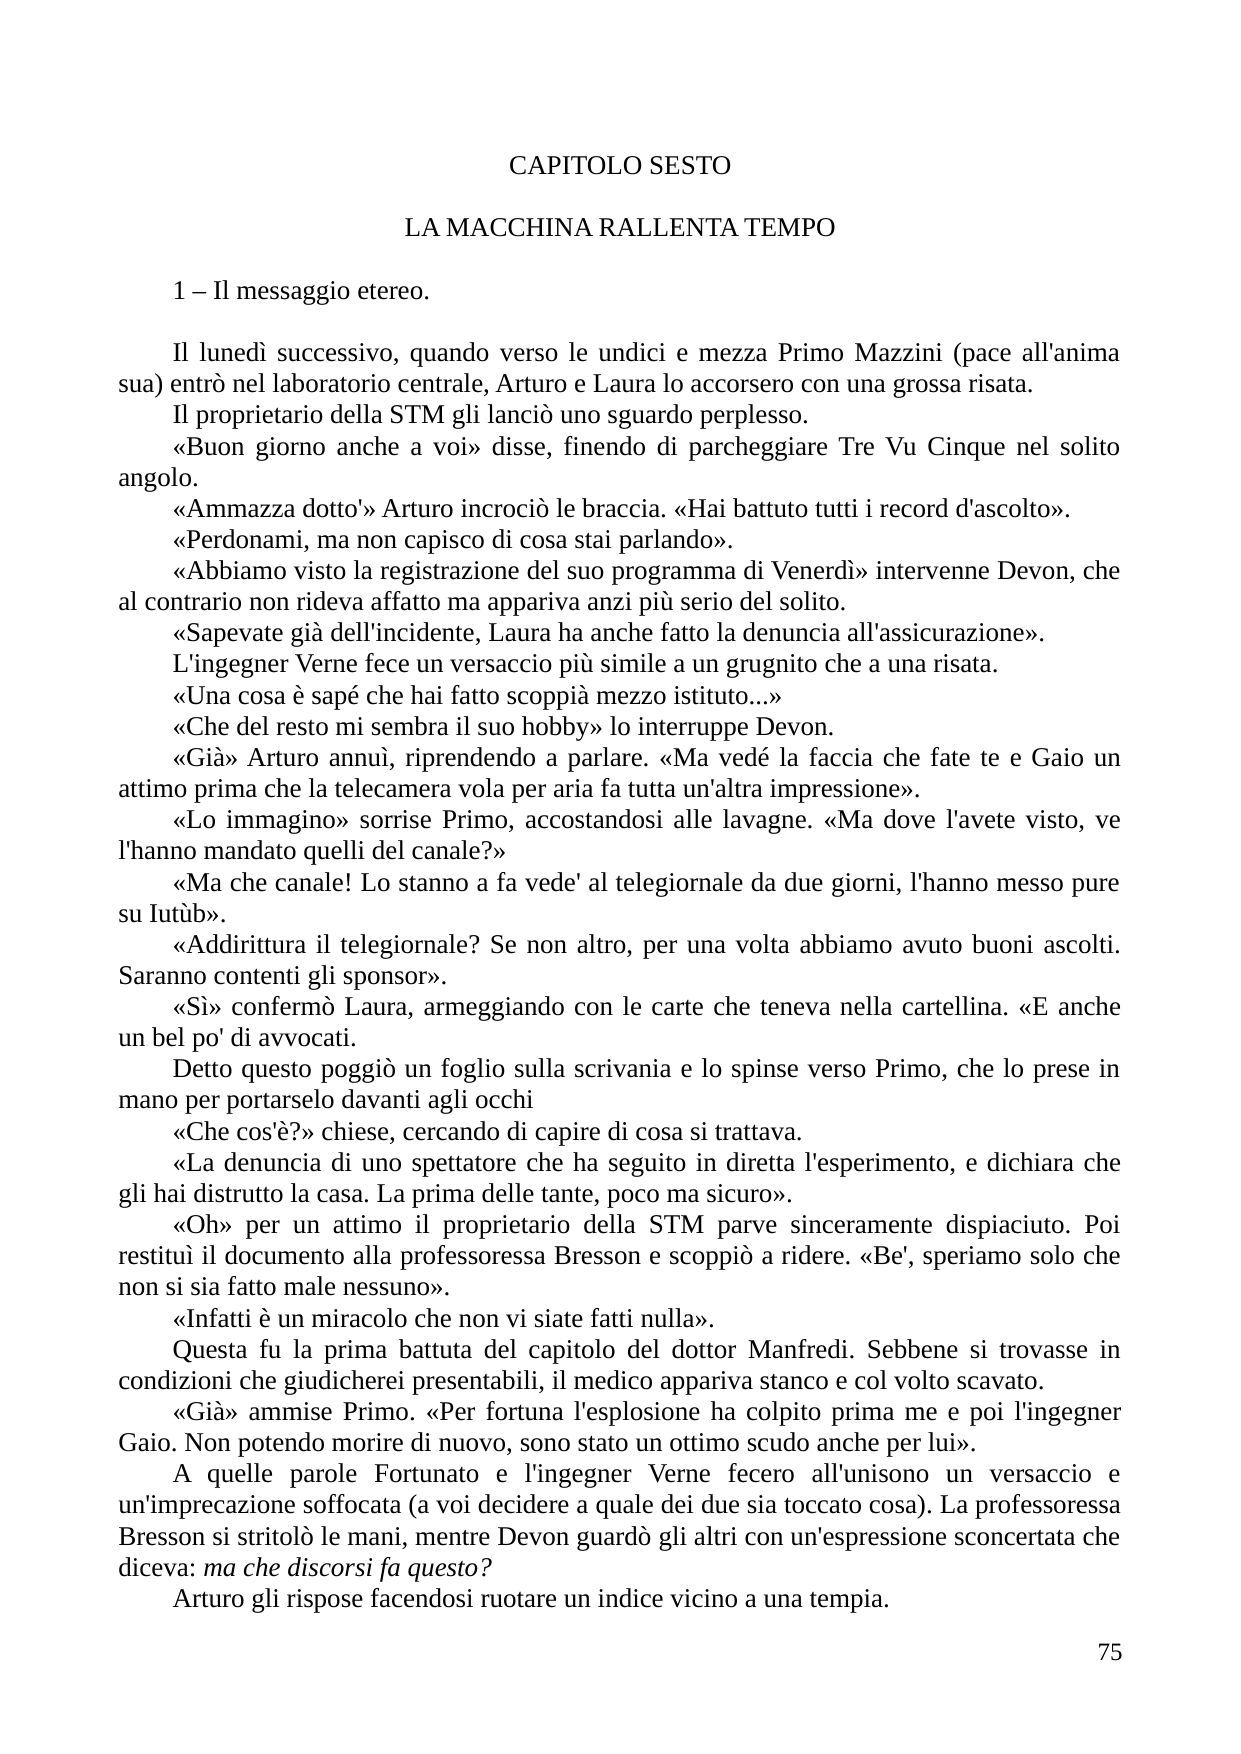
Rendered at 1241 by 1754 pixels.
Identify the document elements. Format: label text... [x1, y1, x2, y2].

text «Buon giorno anche a voi» disse, finendo di parcheggiare Tre Vu Cinque nel solito angolo. [118, 429, 1122, 492]
text «La denuncia di uno spettatore che ha seguito in diretta l'esperimento, e dichiara che gli hai distrutto la casa. La prima delle tante, poco ma sicuro». [118, 1146, 1122, 1208]
text «Oh» per un attimo il proprietario della STM parve sinceramente dispiaciuto. Poi restituì il documento alla professoressa Bresson e scoppiò a ridere. «Be', speriamo solo che non si sia fatto male nessuno». [118, 1208, 1122, 1302]
text Detto questo poggiò un foglio sulla scrivania e lo spinse verso Primo, che lo prese in mano per portarselo davanti agli occhi [118, 1052, 1122, 1115]
text A quelle parole Fortunato e l'ingegner Verne fecero all'unisono un versaccio e un'imprecazione soffocata (a voi decidere a quale dei due sia toccato cosa). La professoressa Bresson si stritolò le mani, mentre Devon guardò gli altri con un'espressione sconcertata che diceva: ma che discorsi fa questo? [118, 1457, 1122, 1582]
text «Ma che canale! Lo stanno a fa vede' al telegiornale da due giorni, l'hanno messo pure su Iutùb». [118, 866, 1122, 928]
text «Una cosa è sapé che hai fatto scoppià mezzo istituto...» [118, 679, 1122, 710]
text «Già» ammise Primo. «Per fortuna l'esplosione ha colpito prima me e poi l'ingegner Gaio. Non potendo morire di nuovo, sono stato un ottimo scudo anche per lui». [118, 1395, 1122, 1457]
text «Perdonami, ma non capisco di cosa stai parlando». [118, 523, 1122, 554]
text «Addirittura il telegiornale? Se non altro, per una volta abbiamo avuto buoni ascolti. Saranno contenti gli sponsor». [118, 928, 1122, 990]
text «Sapevate già dell'incidente, Laura ha anche fatto la denuncia all'assicurazione». [118, 616, 1122, 648]
text CAPITOLO SESTO [118, 149, 1122, 180]
text Il proprietario della STM gli lanciò uno sguardo perplesso. [118, 398, 1122, 429]
text Il lunedì successivo, quando verso le undici e mezza Primo Mazzini (pace all'anima sua) entrò nel laboratorio centrale, Arturo e Laura lo accorsero con una grossa risata. [118, 336, 1122, 398]
text 1 – Il messaggio etereo. [118, 274, 1122, 305]
text «Lo immagino» sorrise Primo, accostandosi alle lavagne. «Ma dove l'avete visto, ve l'hanno mandato quelli del canale?» [118, 803, 1122, 866]
text LA MACCHINA RALLENTA TEMPO [118, 212, 1122, 243]
text L'ingegner Verne fece un versaccio più simile a un grugnito che a una risata. [118, 648, 1122, 679]
text «Ammazza dotto'» Arturo incrociò le braccia. «Hai battuto tutti i record d'ascolto». [118, 492, 1122, 523]
text Questa fu la prima battuta del capitolo del dottor Manfredi. Sebbene si trovasse in condizioni che giudicherei presentabili, il medico appariva stanco e col volto scavato. [118, 1333, 1122, 1395]
text «Sì» confermò Laura, armeggiando con le carte che teneva nella cartellina. «E anche un bel po' di avvocati. [118, 990, 1122, 1052]
text «Che del resto mi sembra il suo hobby» lo interruppe Devon. [118, 710, 1122, 741]
text «Che cos'è?» chiese, cercando di capire di cosa si trattava. [118, 1115, 1122, 1146]
text «Infatti è un miracolo che non vi siate fatti nulla». [118, 1302, 1122, 1333]
text Arturo gli rispose facendosi ruotare un indice vicino a una tempia. [118, 1582, 1122, 1613]
text «Già» Arturo annuì, riprendendo a parlare. «Ma vedé la faccia che fate te e Gaio un attimo prima che la telecamera vola per aria fa tutta un'altra impressione». [118, 741, 1122, 803]
text «Abbiamo visto la registrazione del suo programma di Venerdì» intervenne Devon, che al contrario non rideva affatto ma appariva anzi più serio del solito. [118, 554, 1122, 616]
